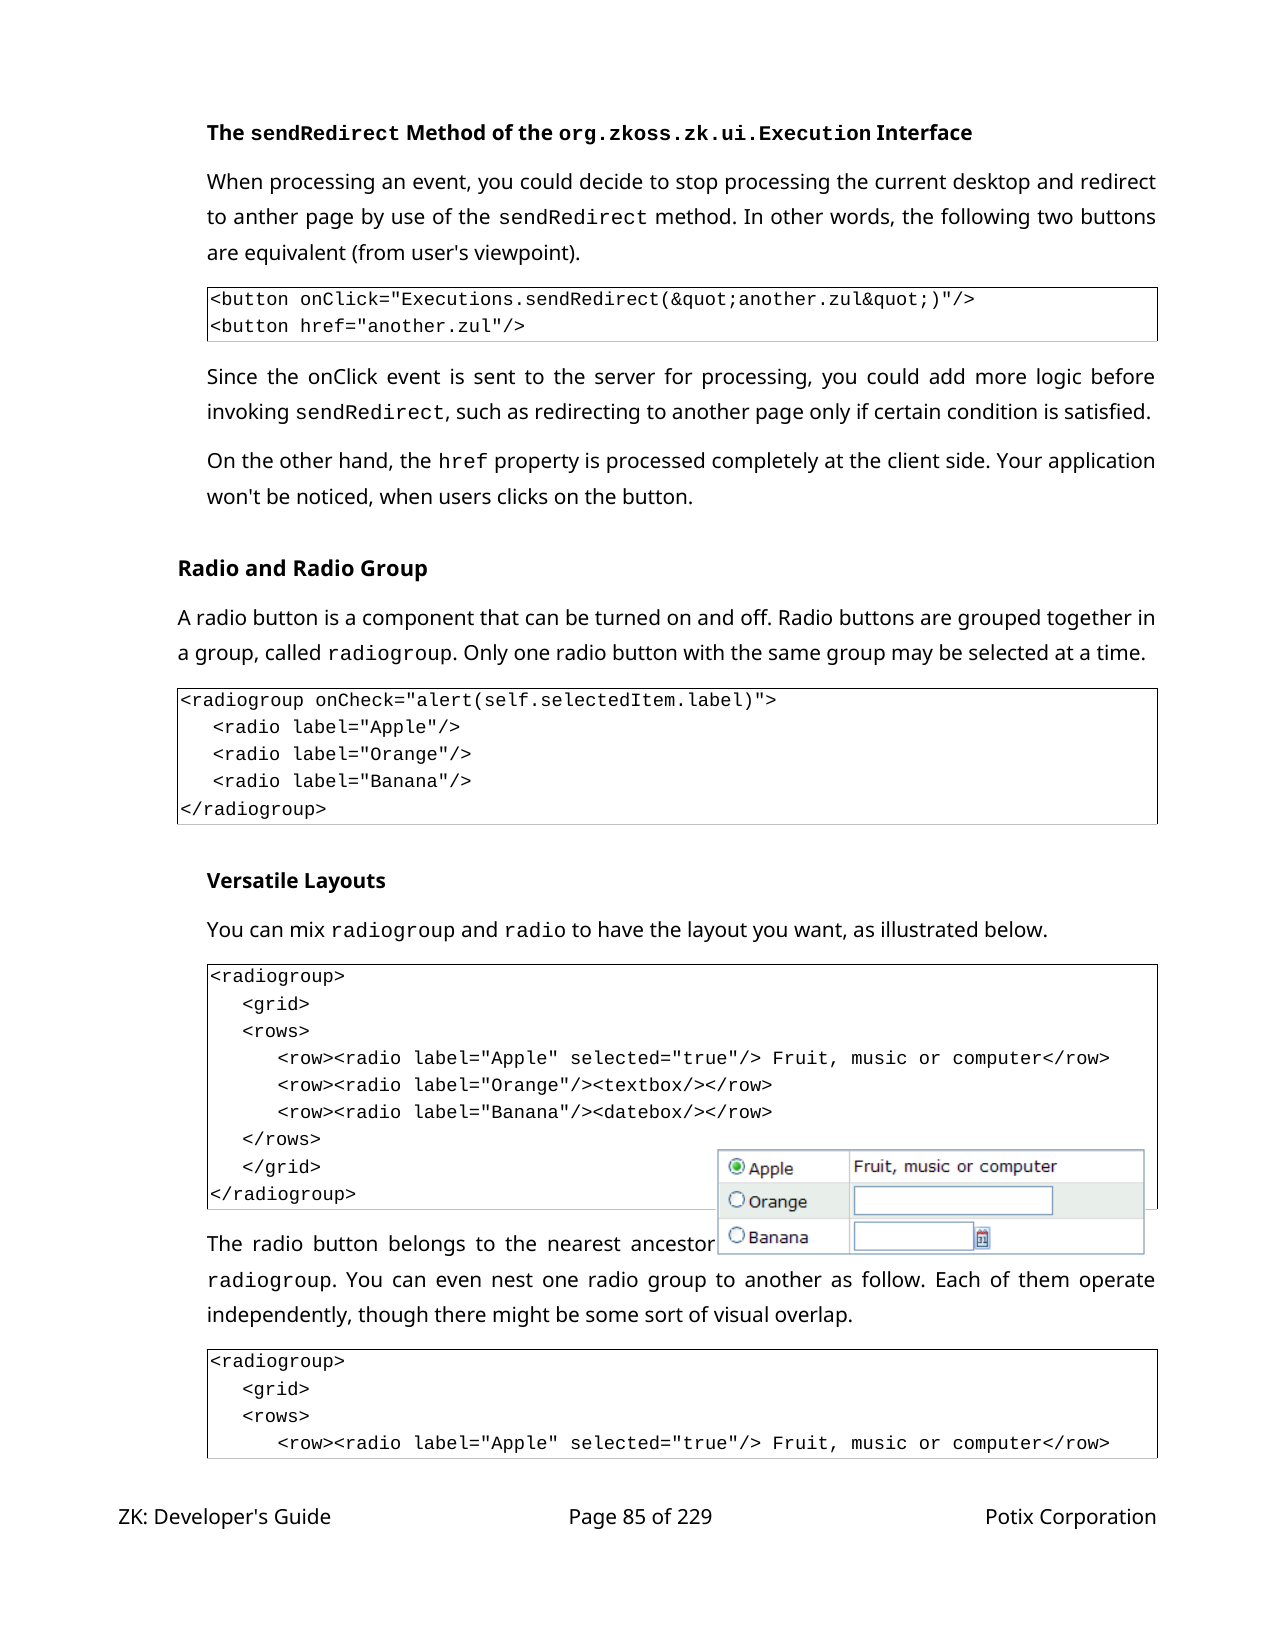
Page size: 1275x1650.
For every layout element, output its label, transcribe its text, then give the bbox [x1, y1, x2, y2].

text <radiogroup> [208, 965, 1157, 988]
text <radio label="Banana"/> [178, 769, 1157, 793]
text <radio label="Orange"/> [178, 742, 1157, 766]
text <row><radio label="Orange"/><textbox/></row> [208, 1073, 1157, 1097]
picture [715, 1148, 1146, 1256]
subtitle Radio and Radio Group [177, 553, 1157, 583]
text </radiogroup> [178, 796, 1157, 824]
text <grid> [208, 1376, 1157, 1401]
subtitle The sendRedirect Method of the org.zkoss.zk.ui.Execution Interface [207, 118, 1157, 147]
text [1146, 1154, 1157, 1179]
text <radiogroup onCheck="alert(self.selectedItem.label)"> [178, 689, 1157, 712]
subtitle Versatile Layouts [207, 866, 1157, 894]
text On the other hand, the href property is processed completely at the client side. Your application won't be noticed, when users clicks on the button. [207, 446, 1157, 510]
text </grid> [208, 1154, 715, 1179]
text <rows> [208, 1403, 1157, 1428]
text Since the onClick event is sent to the server for processing, you could add more logic before invoking sendRedirect, such as redirecting to another page only if certain condition is satisfied. [207, 362, 1157, 426]
text <radiogroup> [208, 1350, 1157, 1373]
text <radio label="Apple"/> [178, 715, 1157, 739]
text The radio button belongs to the nearest ancestor radiogroup. You can even nest one radio group to another as follow. Each of them operate independently, though there might be some sort of visual overlap. [207, 1229, 1157, 1328]
text You can mix radiogroup and radio to have the layout you want, as illustrated below. [207, 915, 1157, 943]
text A radio button is a component that can be turned on and off. Radio buttons are grouped together in a group, called radiogroup. Only one radio button with the same group may be selected at a time. [177, 603, 1157, 667]
text [1146, 1182, 1157, 1209]
text <grid> [208, 991, 1157, 1016]
text <button onClick="Executions.sendRedirect(&quot;another.zul&quot;)"/> [208, 288, 1157, 311]
text </rows> [208, 1127, 1157, 1152]
text When processing an event, you could decide to stop processing the current desktop and redirect to anther page by use of the sendRedirect method. In other words, the following two buttons are equivalent (from user's viewpoint). [207, 167, 1157, 266]
text <row><radio label="Apple" selected="true"/> Fruit, music or computer</row> [208, 1046, 1157, 1070]
text <button href="another.zul"/> [208, 314, 1157, 341]
text <row><radio label="Apple" selected="true"/> Fruit, music or computer</row> [208, 1431, 1157, 1458]
text </radiogroup> [208, 1182, 715, 1209]
text <row><radio label="Banana"/><datebox/></row> [208, 1100, 1157, 1124]
text <rows> [208, 1018, 1157, 1043]
